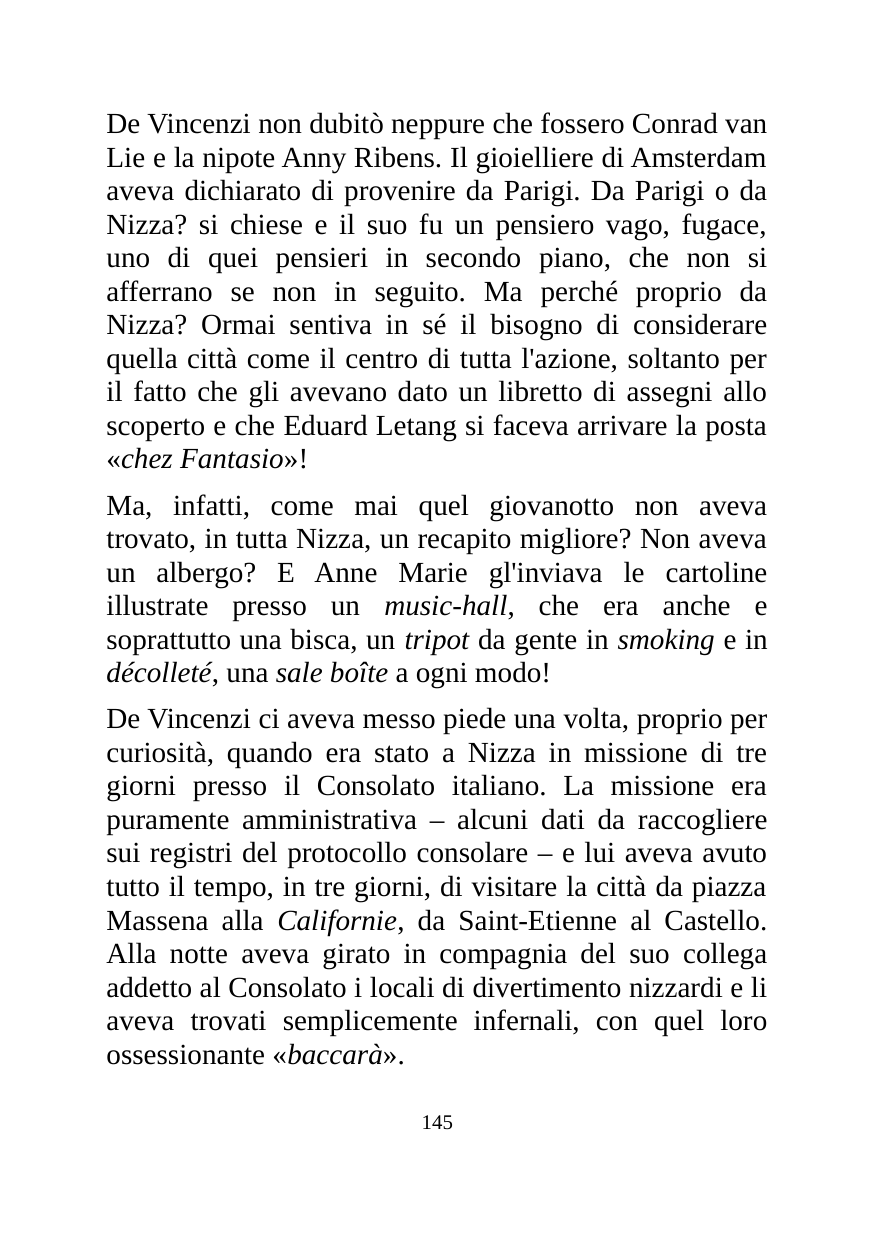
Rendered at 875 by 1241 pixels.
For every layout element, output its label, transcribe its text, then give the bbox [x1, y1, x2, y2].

text Ma, infatti, come mai quel giovanotto non aveva trovato, in tutta Nizza, un recapito migliore? Non aveva un albergo? E Anne Marie gl'inviava le cartoline illustrate presso un music-hall, che era anche e soprattutto una bisca, un tripot da gente in smoking e in décolleté, una sale boîte a ogni modo! [106, 488, 768, 689]
text De Vincenzi ci aveva messo piede una volta, proprio per curiosità, quando era stato a Nizza in missione di tre giorni presso il Consolato italiano. La missione era puramente amministrativa – alcuni dati da raccogliere sui registri del protocollo consolare – e lui aveva avuto tutto il tempo, in tre giorni, di visitare la città da piazza Massena alla Californie, da Saint-Etienne al Castello. Alla notte aveva girato in compagnia del suo collega addetto al Consolato i locali di divertimento nizzardi e li aveva trovati semplicemente infernali, con quel loro ossessionante «baccarà». [106, 701, 768, 1070]
text De Vincenzi non dubitò neppure che fossero Conrad van Lie e la nipote Anny Ribens. Il gioielliere di Amsterdam aveva dichiarato di provenire da Parigi. Da Parigi o da Nizza? si chiese e il suo fu un pensiero vago, fugace, uno di quei pensieri in secondo piano, che non si afferrano se non in seguito. Ma perché proprio da Nizza? Ormai sentiva in sé il bisogno di considerare quella città come il centro di tutta l'azione, soltanto per il fatto che gli avevano dato un libretto di assegni allo scoperto e che Eduard Letang si faceva arrivare la posta «chez Fantasio»! [106, 106, 768, 475]
